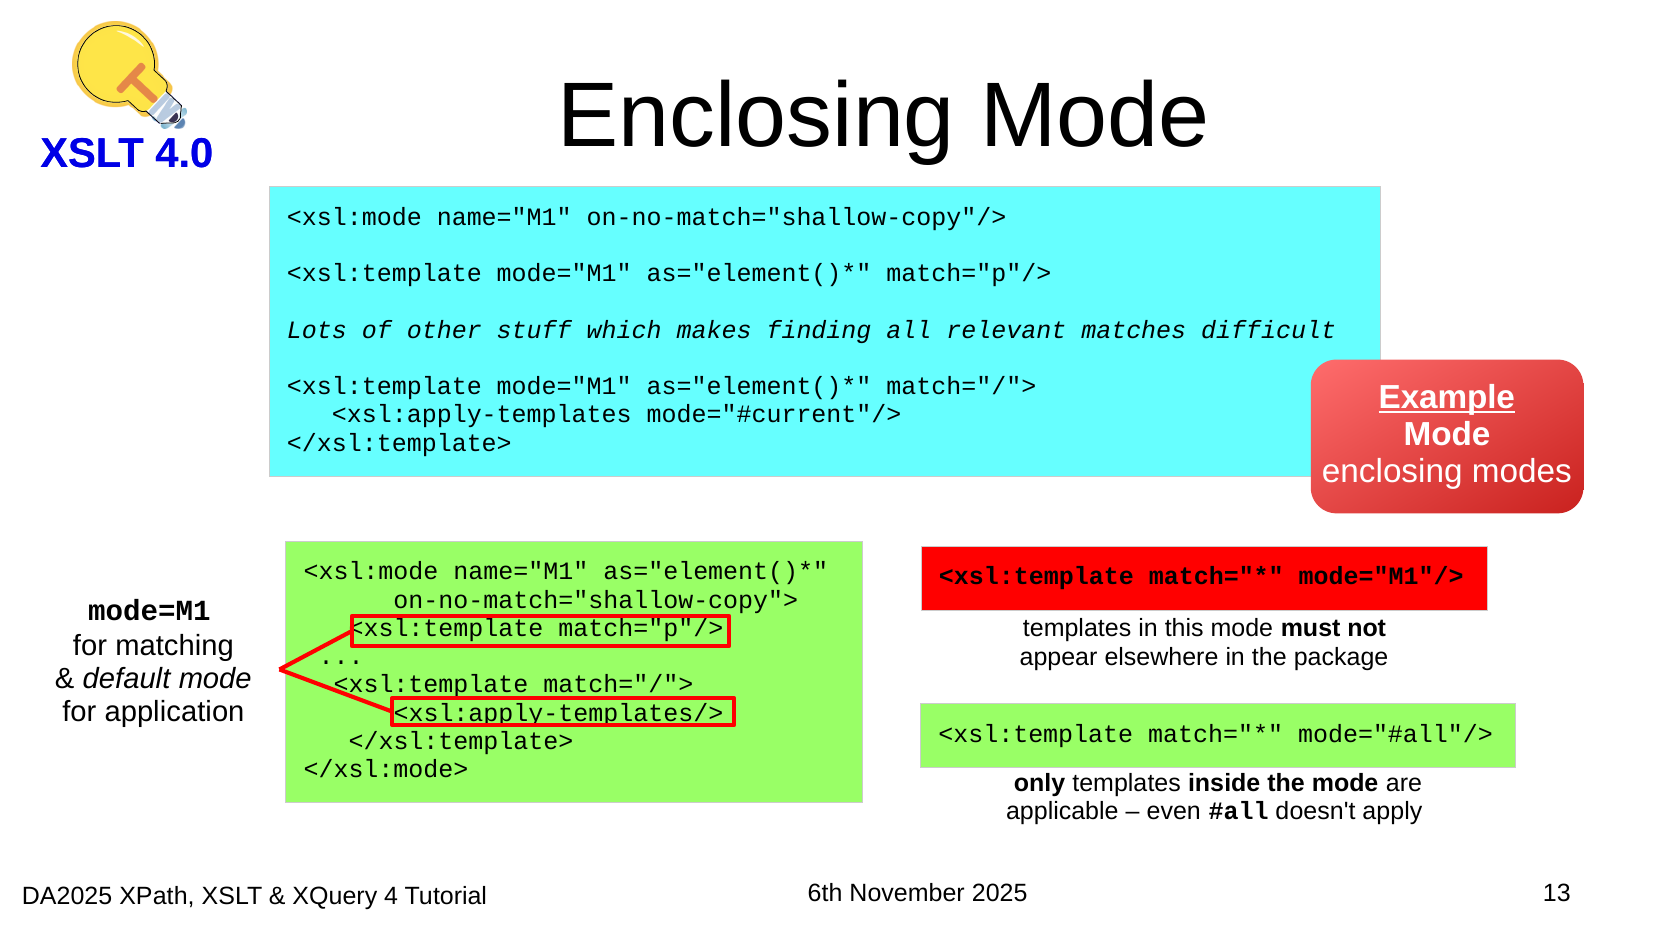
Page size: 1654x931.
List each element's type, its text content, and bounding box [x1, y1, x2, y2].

text_box <xsl:template match="*" mode="M1"/> [921, 546, 1488, 611]
title Enclosing Mode [222, 37, 1571, 193]
text_box <xsl:mode name="M1" as="element()*" on-no-match="shallow-copy"> <xsl:template match="p"/> ... <xsl:template match="/"> <xsl:apply-templates/> </xsl:template> </xsl:mode> [354, 618, 727, 644]
text_box <xsl:mode name="M1" as="element()*" on-no-match="shallow-copy"> <xsl:template match="p"/> ... <xsl:template match="/"> <xsl:apply-templates/> </xsl:template> </xsl:mode> [394, 700, 732, 723]
text_box only templates inside the mode are applicable – even #all doesn't apply [984, 761, 1453, 835]
text_box XSLT 4.0 [25, 122, 233, 185]
text_box <xsl:template match="*" mode="#all"/> [920, 703, 1516, 768]
text_box <xsl:mode name="M1" as="element()*" on-no-match="shallow-copy"> <xsl:template match="p"/> ... <xsl:template match="/"> <xsl:apply-templates/> </xsl:template> </xsl:mode> [285, 541, 863, 803]
text_box Example Mode enclosing modes [1310, 359, 1584, 514]
picture [71, 19, 187, 122]
text_box mode=M1 for matching & default mode for application [27, 586, 280, 753]
text_box templates in this mode must not appear elsewhere in the package [970, 606, 1439, 678]
text_box <xsl:mode name="M1" on-no-match="shallow-copy"/> <xsl:template mode="M1" as="element()*" match="p"/> Lots of other stuff which makes finding all relevant matches difficult <xsl:template mode="M1" as="element()*" match="/"> <xsl:apply-templates mode="#current"/> </xsl:template> [269, 186, 1381, 477]
